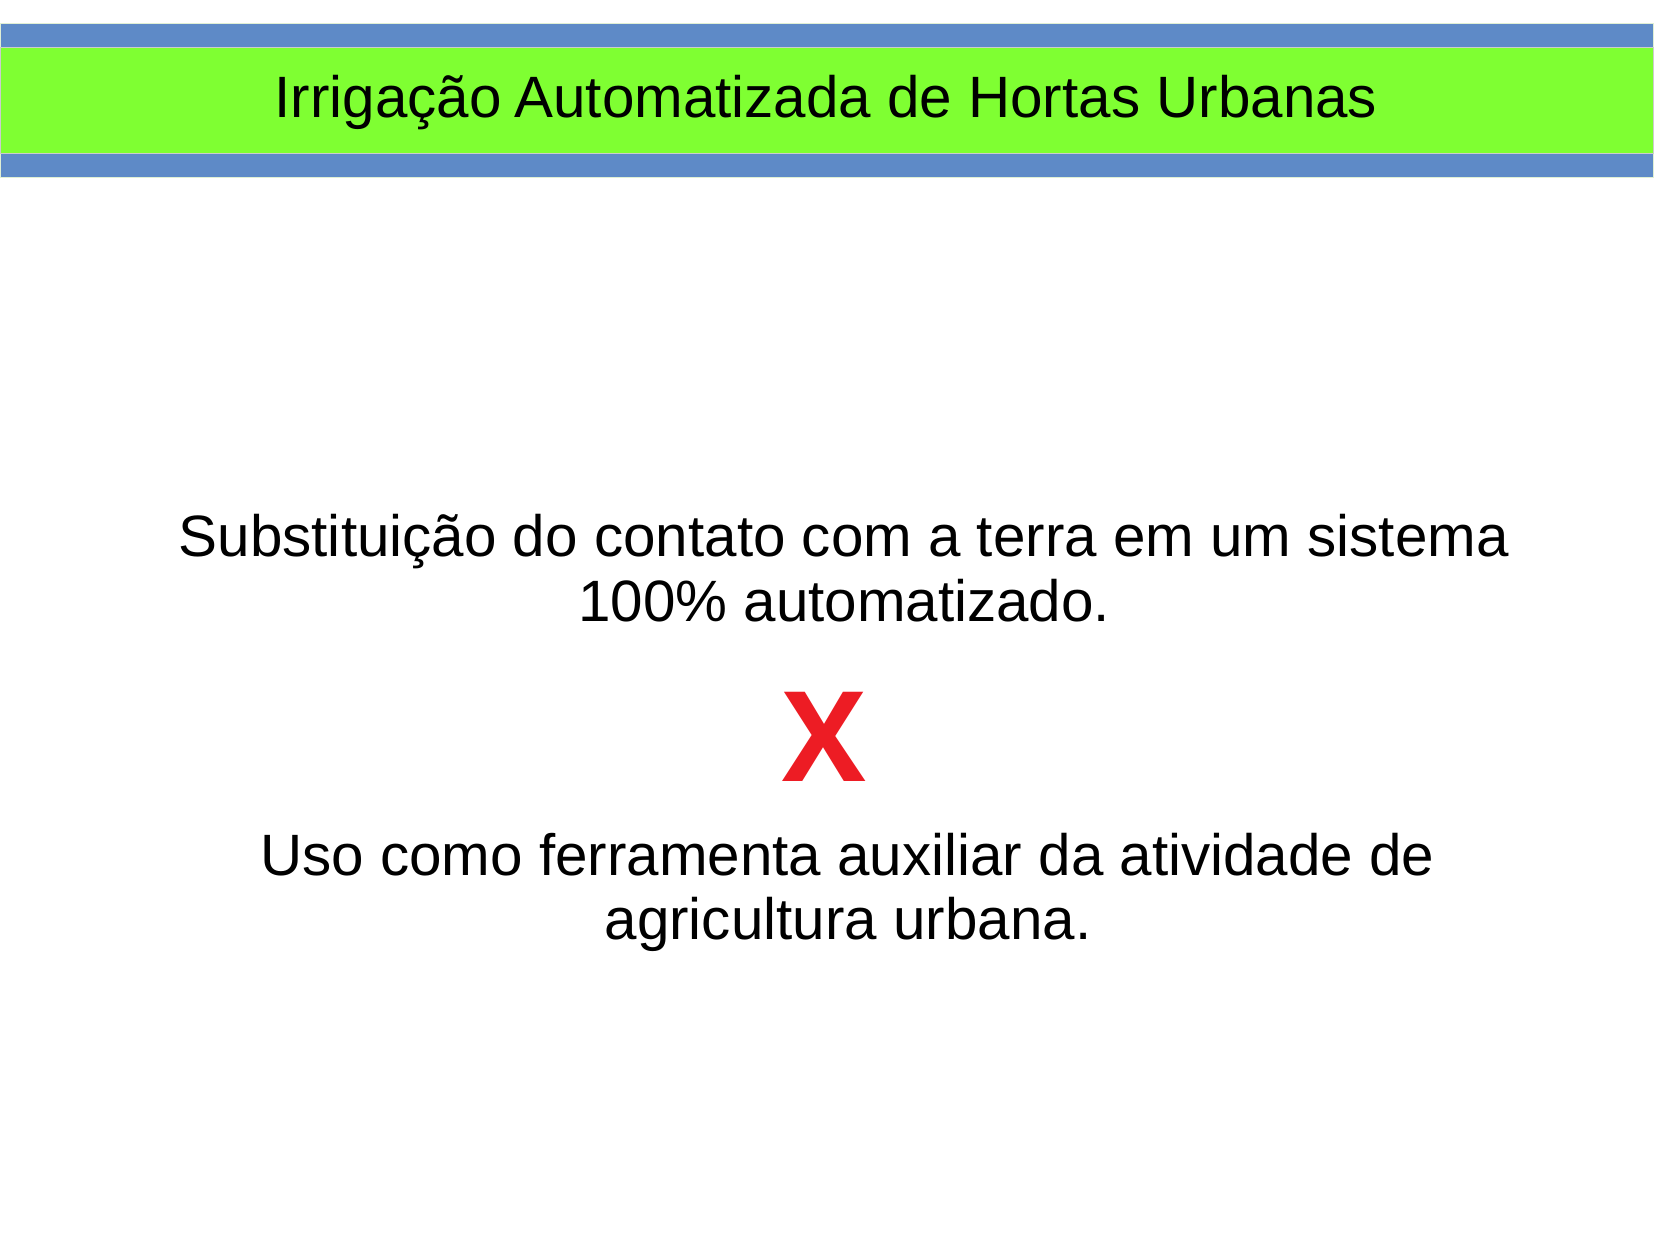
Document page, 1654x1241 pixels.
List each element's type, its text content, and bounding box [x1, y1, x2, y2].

text_box Substituição do contato com a terra em um sistema 100% automatizado. [141, 496, 1548, 641]
text_box [0, 23, 1654, 178]
text_box X [767, 640, 934, 832]
text_box Uso como ferramenta auxiliar da atividade de agricultura urbana. [169, 814, 1528, 960]
title Irrigação Automatizada de Hortas Urbanas [200, 41, 1512, 154]
